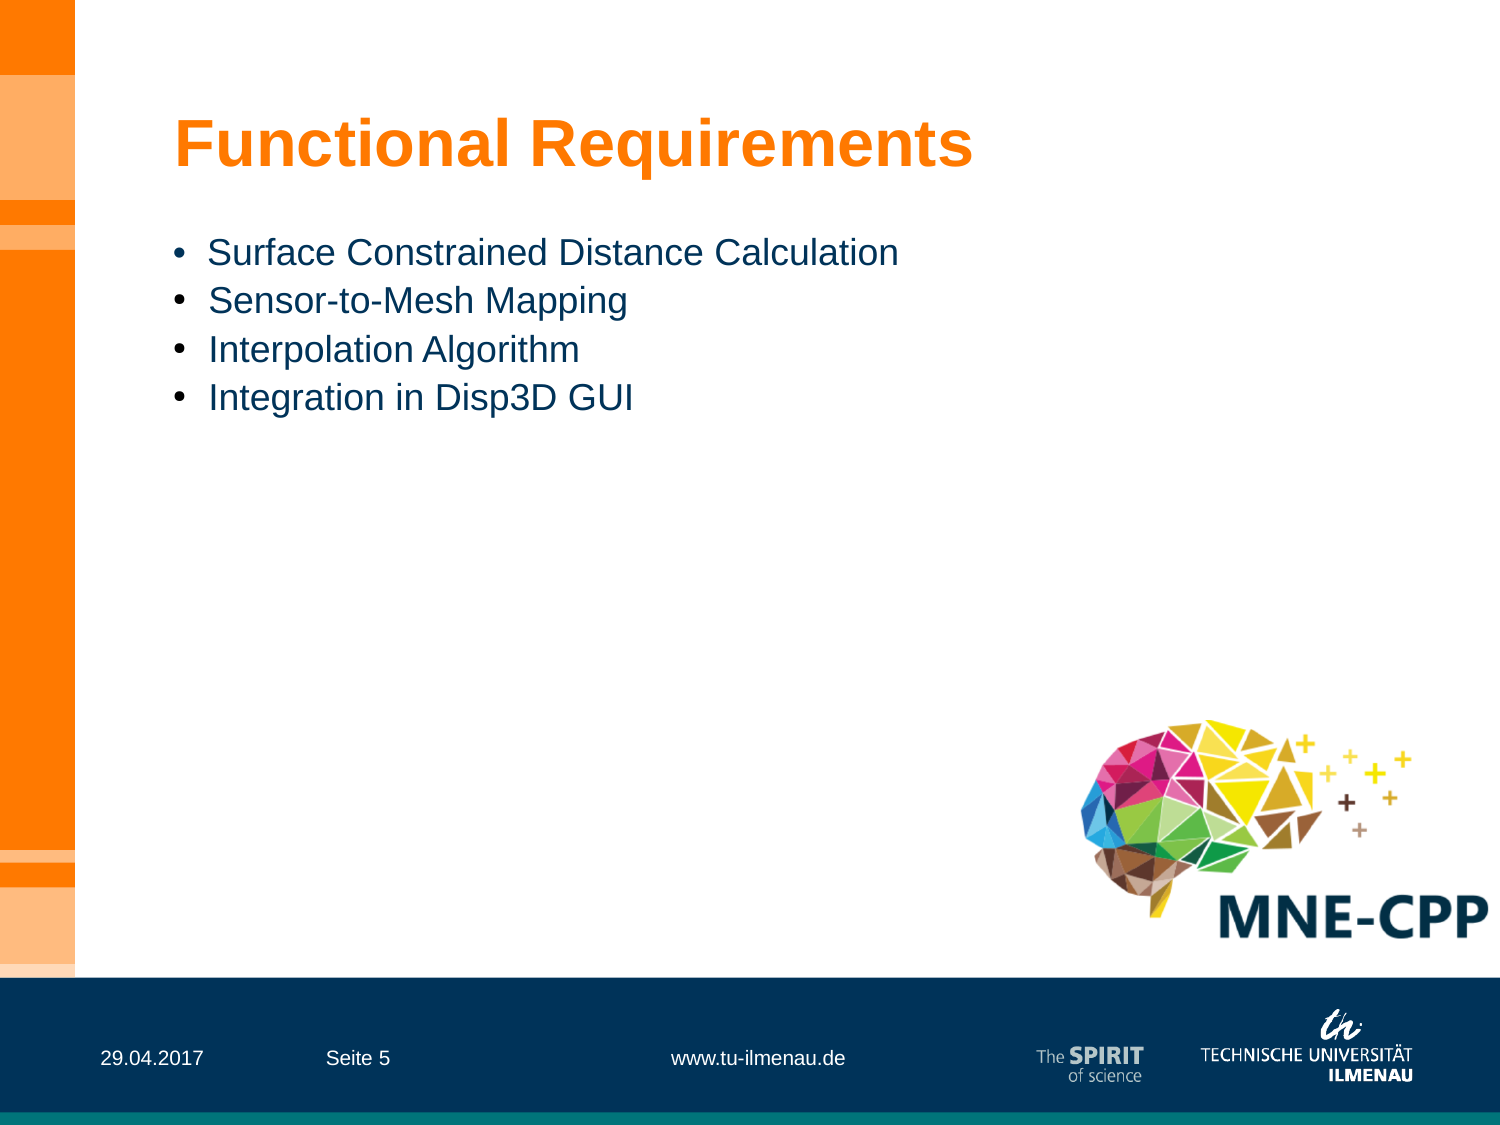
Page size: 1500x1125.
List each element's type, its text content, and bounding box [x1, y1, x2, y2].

picture [1062, 720, 1494, 973]
picture [1200, 1009, 1413, 1082]
text_box • Surface Constrained Distance Calculation Sensor-to-Mesh Mapping Interpolation Algorithm Integration in Disp3D GUI [158, 224, 1394, 572]
slide_number Seite <Foliennummer> [289, 1037, 427, 1088]
footer www.tu-ilmenau.de [644, 1037, 858, 1088]
picture [1033, 1040, 1147, 1085]
text_box Functional Requirements [174, 99, 1413, 188]
slide_number 29.04.2017 [100, 1037, 276, 1088]
